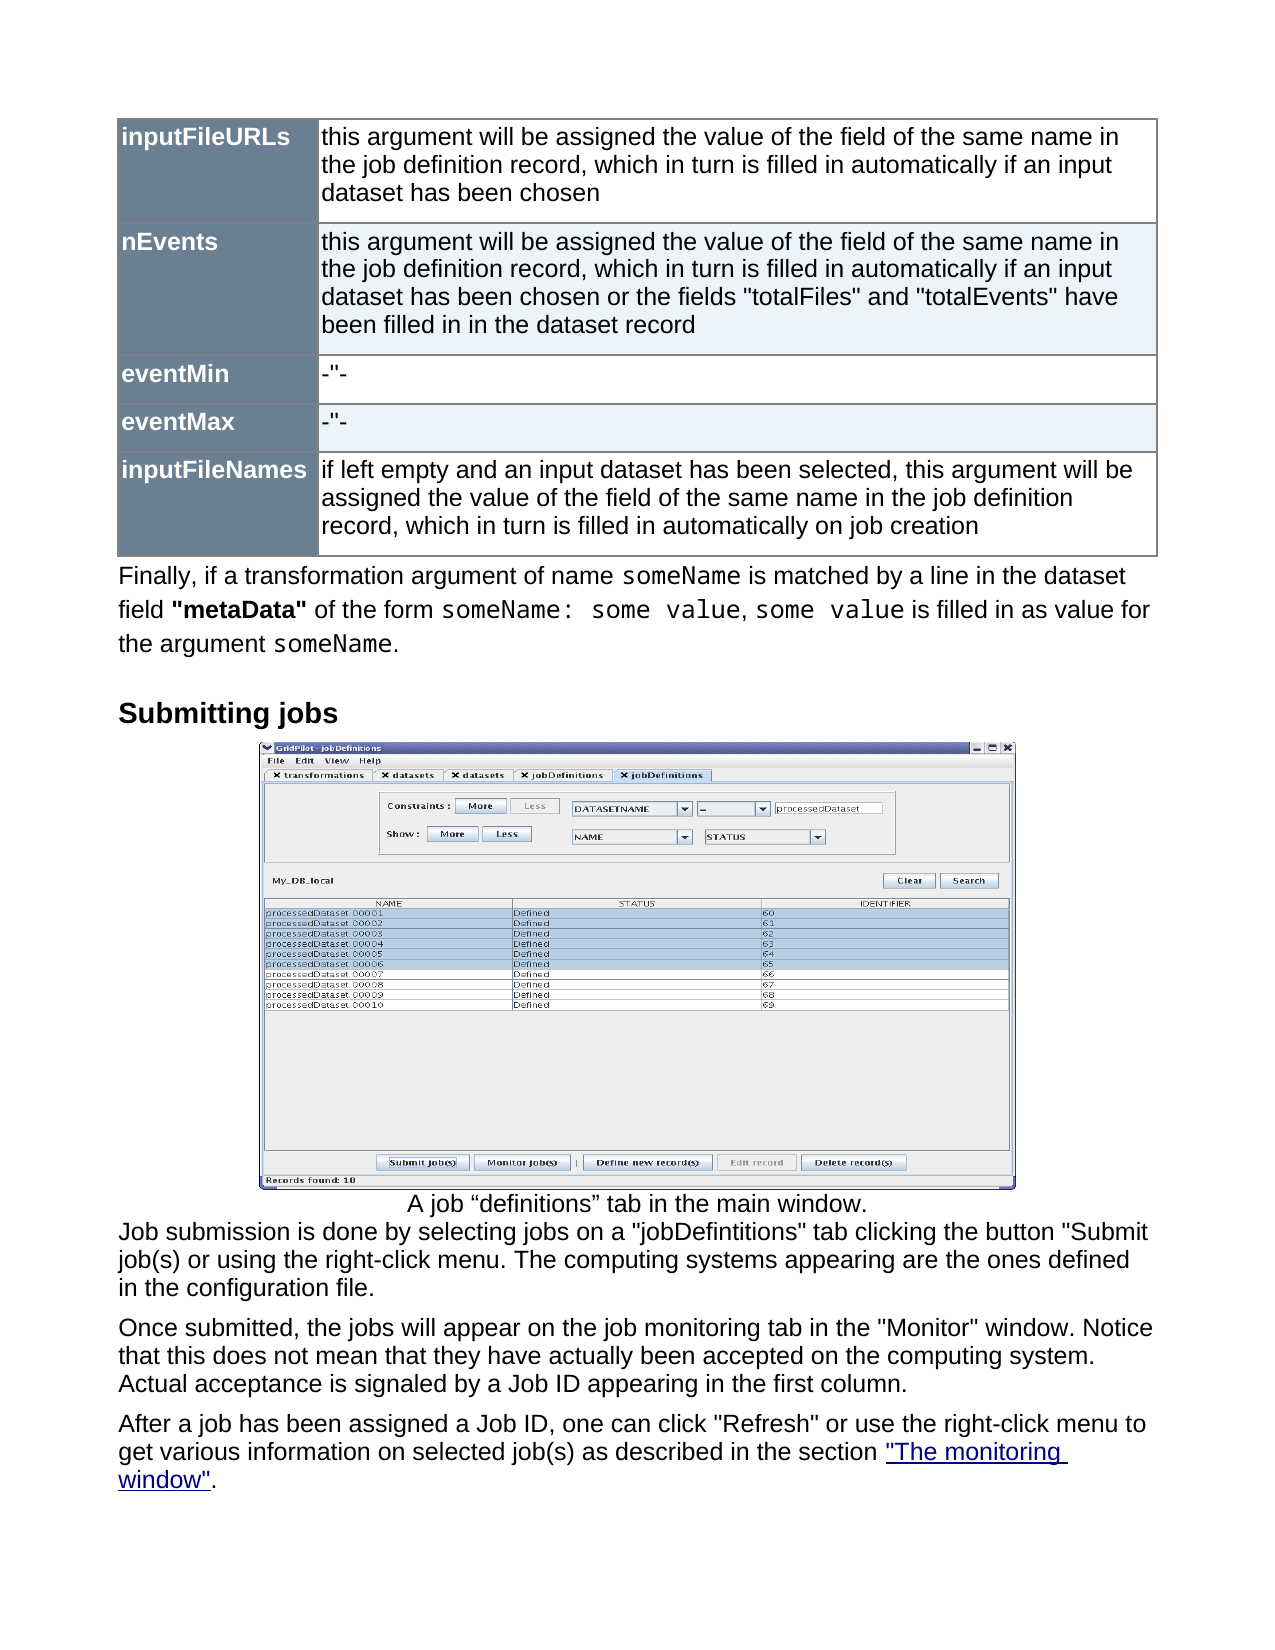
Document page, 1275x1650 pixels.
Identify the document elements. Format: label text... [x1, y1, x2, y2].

text After a job has been assigned a Job ID, one can click "Refresh" or use the right-click menu to get various information on selected job(s) as described in the section "The monitoring window". [118, 1410, 1157, 1494]
table_cell -''- [319, 356, 1156, 403]
table_cell this argument will be assigned the value of the field of the same name in the job definition record, which in turn is filled in automatically if an input dataset has been chosen or the fields "totalFiles" and "totalEvents" have been filled in in the dataset record [319, 224, 1156, 354]
table_cell nEvents [119, 224, 317, 354]
text Once submitted, the jobs will appear on the job monitoring tab in the "Monitor" window. Notice that this does not mean that they have actually been accepted on the computing system. Actual acceptance is signaled by a Job ID appearing in the first column. [118, 1314, 1157, 1398]
text A job “definitions” tab in the main window. [118, 1190, 1157, 1218]
text Job submission is done by selecting jobs on a "jobDefintitions" tab clicking the button "Submit job(s) or using the right-click menu. The computing systems appearing are the ones defined in the configuration file. [118, 1218, 1157, 1302]
text Finally, if a transformation argument of name someName is matched by a line in the dataset field "metaData" of the form someName: some value, some value is filled in as value for the argument someName. [118, 557, 1157, 659]
table_cell inputFileNames [119, 453, 317, 555]
table_cell -''- [319, 405, 1156, 451]
table_cell if left empty and an input dataset has been selected, this argument will be assigned the value of the field of the same name in the job definition record, which in turn is filled in automatically on job creation [319, 453, 1156, 555]
table_header inputFileURLs [119, 120, 317, 222]
table_cell eventMax [119, 405, 317, 451]
table_header this argument will be assigned the value of the field of the same name in the job definition record, which in turn is filled in automatically if an input dataset has been chosen [319, 120, 1156, 222]
subtitle Submitting jobs [118, 697, 1157, 729]
picture [259, 742, 1016, 1190]
table_cell eventMin [119, 356, 317, 403]
